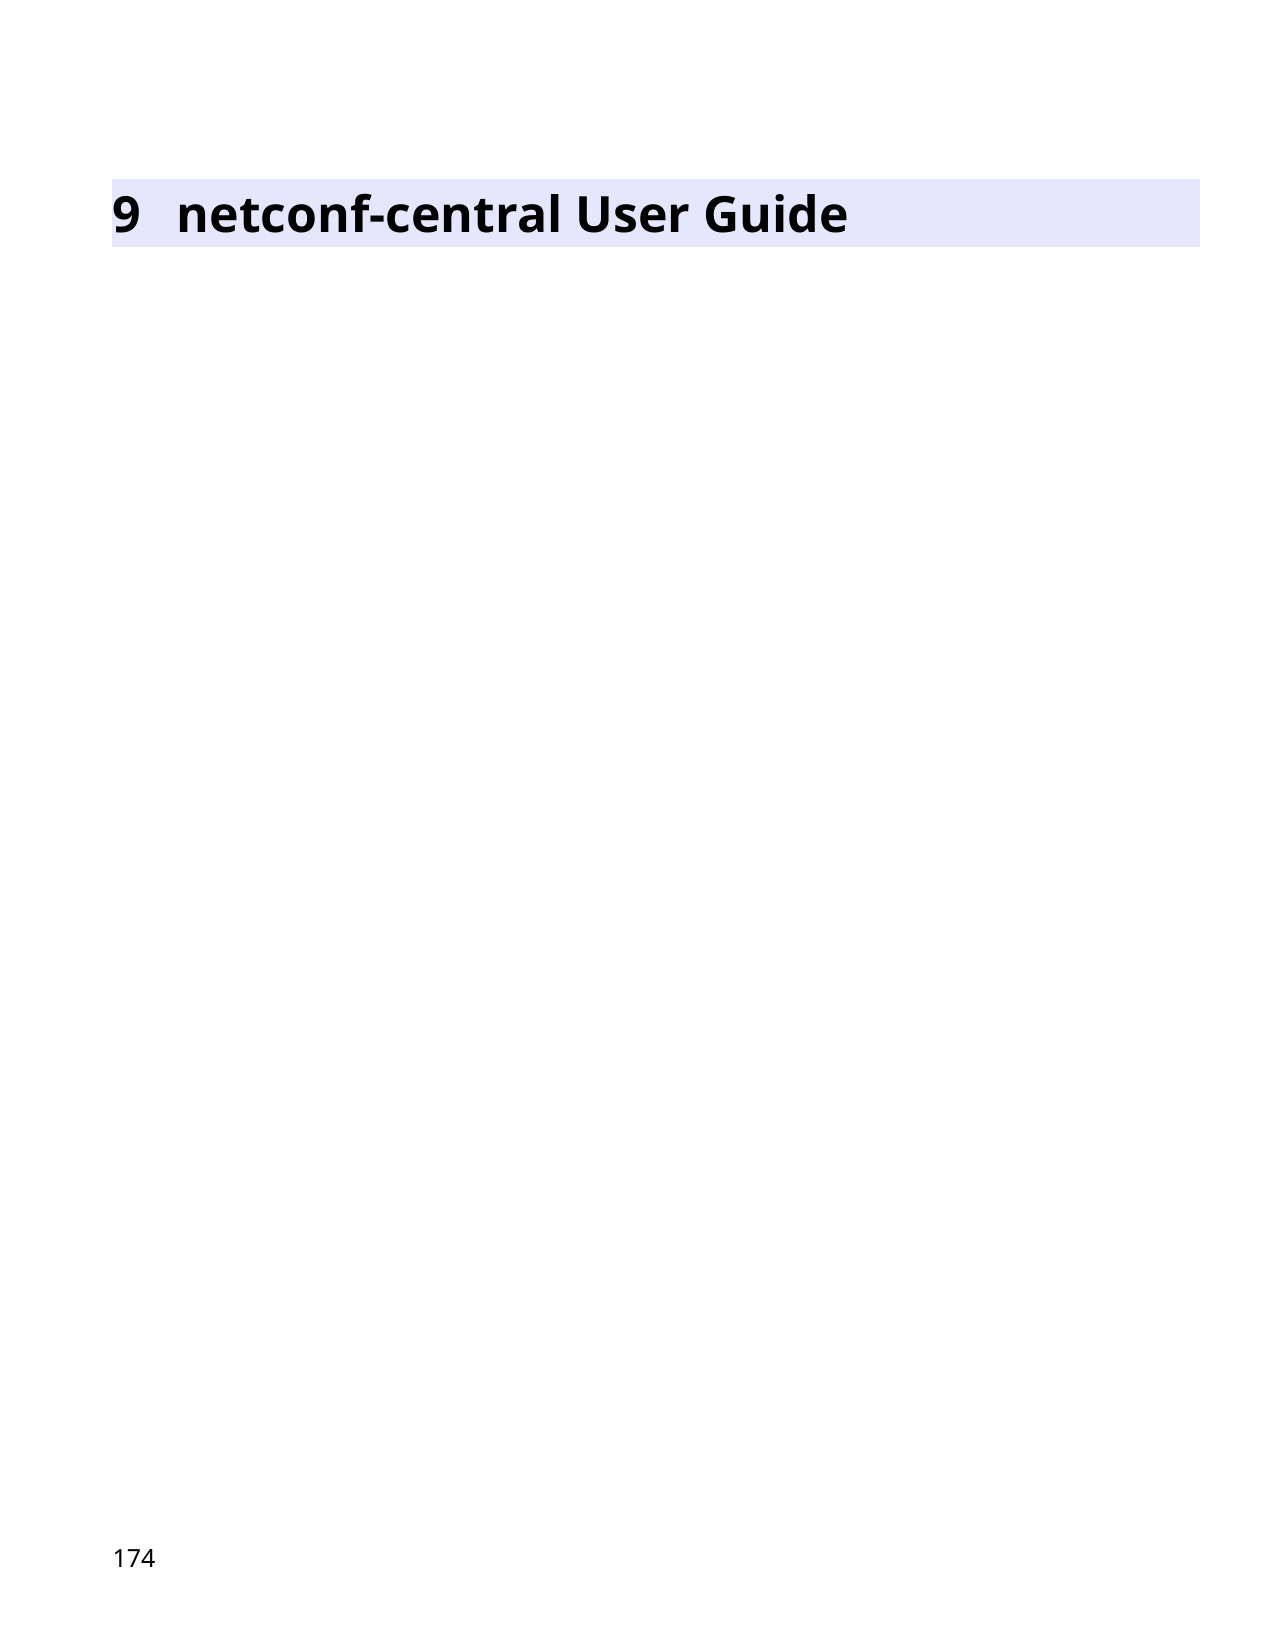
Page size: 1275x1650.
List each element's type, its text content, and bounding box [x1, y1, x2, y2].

subtitle netconf-central User Guide [112, 179, 1200, 247]
